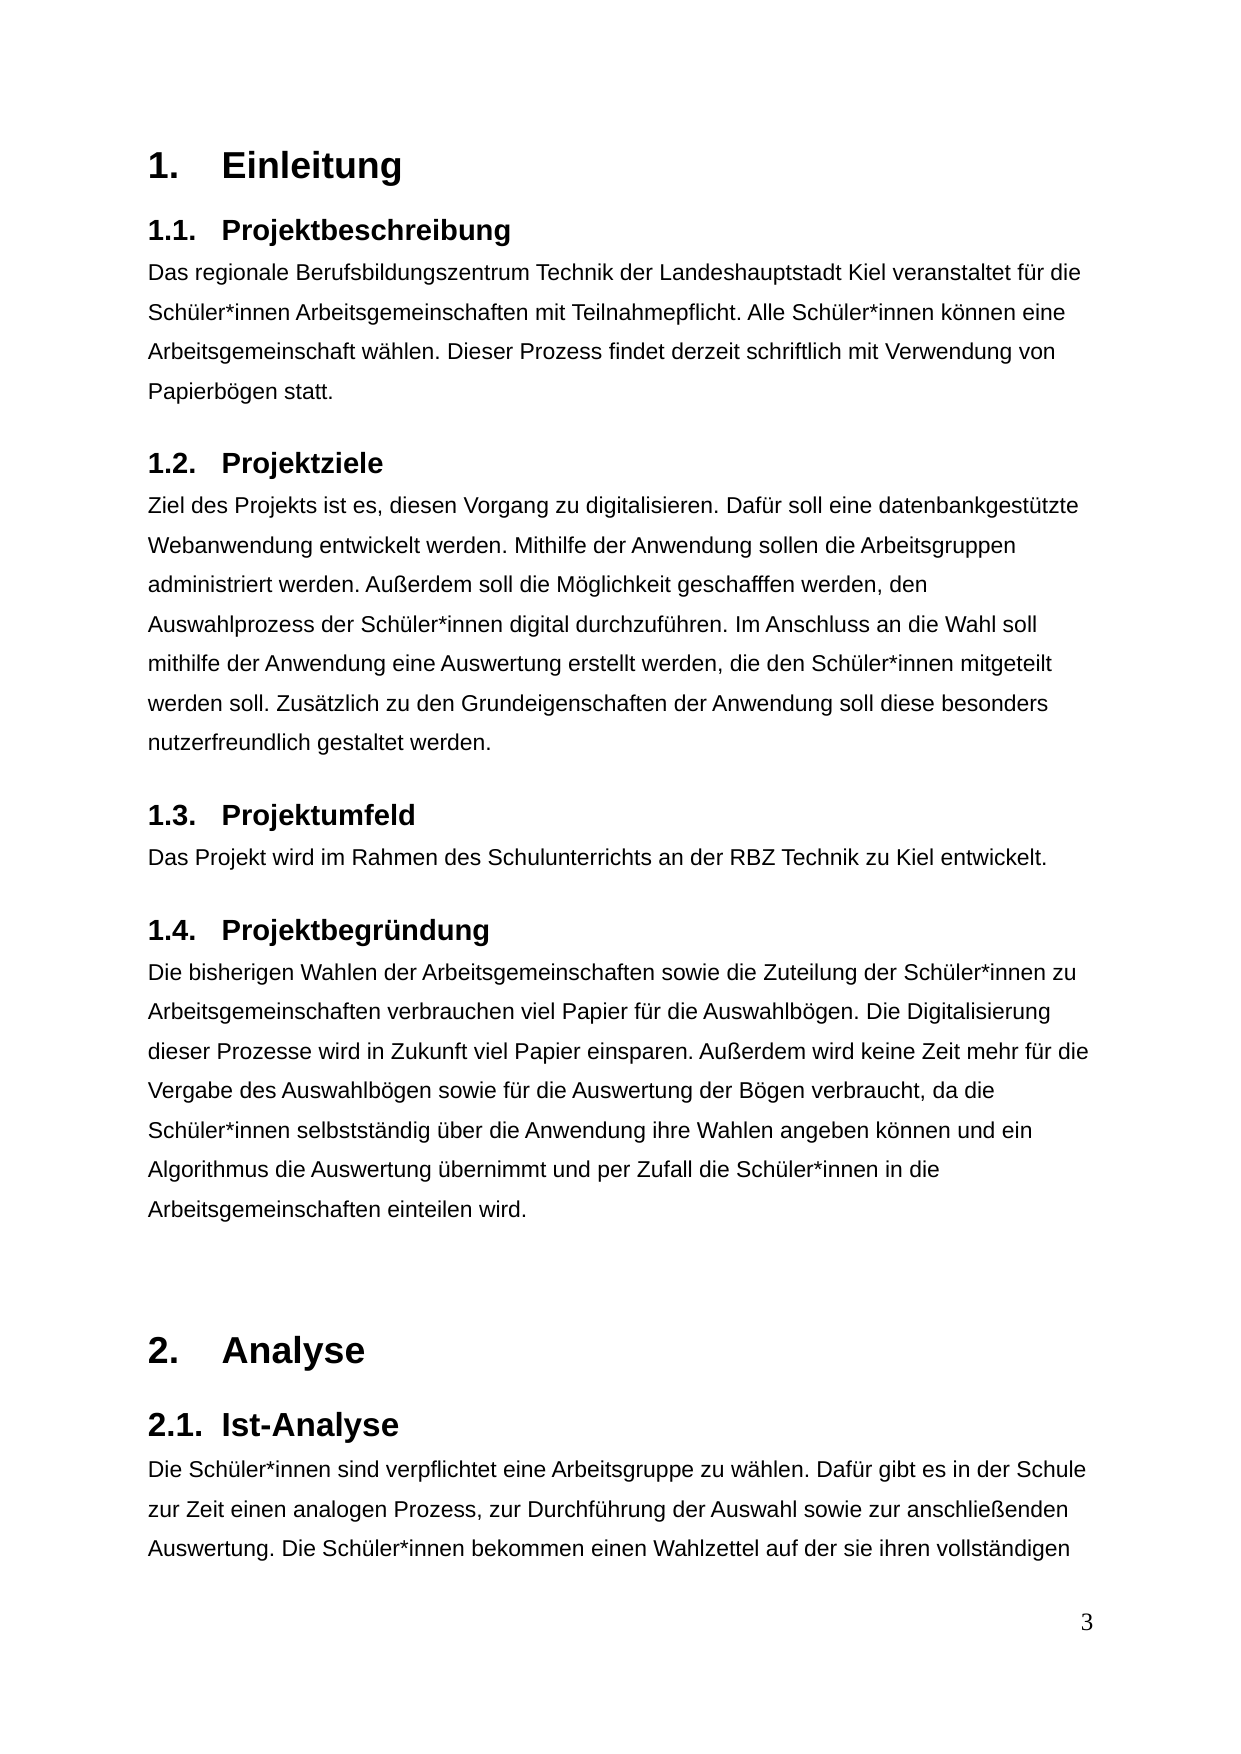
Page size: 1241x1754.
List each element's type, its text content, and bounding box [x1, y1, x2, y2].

text Das Projekt wird im Rahmen des Schulunterrichts an der RBZ Technik zu Kiel entwickelt. [148, 844, 1093, 870]
subtitle Einleitung [148, 143, 1093, 186]
text Das regionale Berufsbildungszentrum Technik der Landeshauptstadt Kiel veranstaltet für die Schüler*innen Arbeitsgemeinschaften mit Teilnahmepflicht. Alle Schüler*innen können eine Arbeitsgemeinschaft wählen. Dieser Prozess findet derzeit schriftlich mit Verwendung von Papierbögen statt. [148, 259, 1093, 404]
text Die bisherigen Wahlen der Arbeitsgemeinschaften sowie die Zuteilung der Schüler*innen zu Arbeitsgemeinschaften verbrauchen viel Papier für die Auswahlbögen. Die Digitalisierung dieser Prozesse wird in Zukunft viel Papier einsparen. Außerdem wird keine Zeit mehr für die Vergabe des Auswahlbögen sowie für die Auswertung der Bögen verbraucht, da die Schüler*innen selbstständig über die Anwendung ihre Wahlen angeben können und ein Algorithmus die Auswertung übernimmt und per Zufall die Schüler*innen in die Arbeitsgemeinschaften einteilen wird. [148, 959, 1093, 1222]
text Die Schüler*innen sind verpflichtet eine Arbeitsgruppe zu wählen. Dafür gibt es in der Schule zur Zeit einen analogen Prozess, zur Durchführung der Auswahl sowie zur anschließenden Auswertung. Die Schüler*innen bekommen einen Wahlzettel auf der sie ihren vollständigen [148, 1456, 1093, 1561]
subtitle Projektumfeld [148, 798, 1093, 832]
subtitle Analyse [148, 1329, 1093, 1372]
text Ziel des Projekts ist es, diesen Vorgang zu digitalisieren. Dafür soll eine datenbankgestützte Webanwendung entwickelt werden. Mithilfe der Anwendung sollen die Arbeitsgruppen administriert werden. Außerdem soll die Möglichkeit geschafffen werden, den Auswahlprozess der Schüler*innen digital durchzuführen. Im Anschluss an die Wahl soll mithilfe der Anwendung eine Auswertung erstellt werden, die den Schüler*innen mitgeteilt werden soll. Zusätzlich zu den Grundeigenschaften der Anwendung soll diese besonders nutzerfreundlich gestaltet werden. [148, 492, 1093, 756]
subtitle Ist-Analyse [148, 1405, 1093, 1444]
subtitle Projektbeschreibung [148, 213, 1093, 247]
subtitle Projektbegründung [148, 913, 1093, 946]
subtitle Projektziele [148, 446, 1093, 480]
